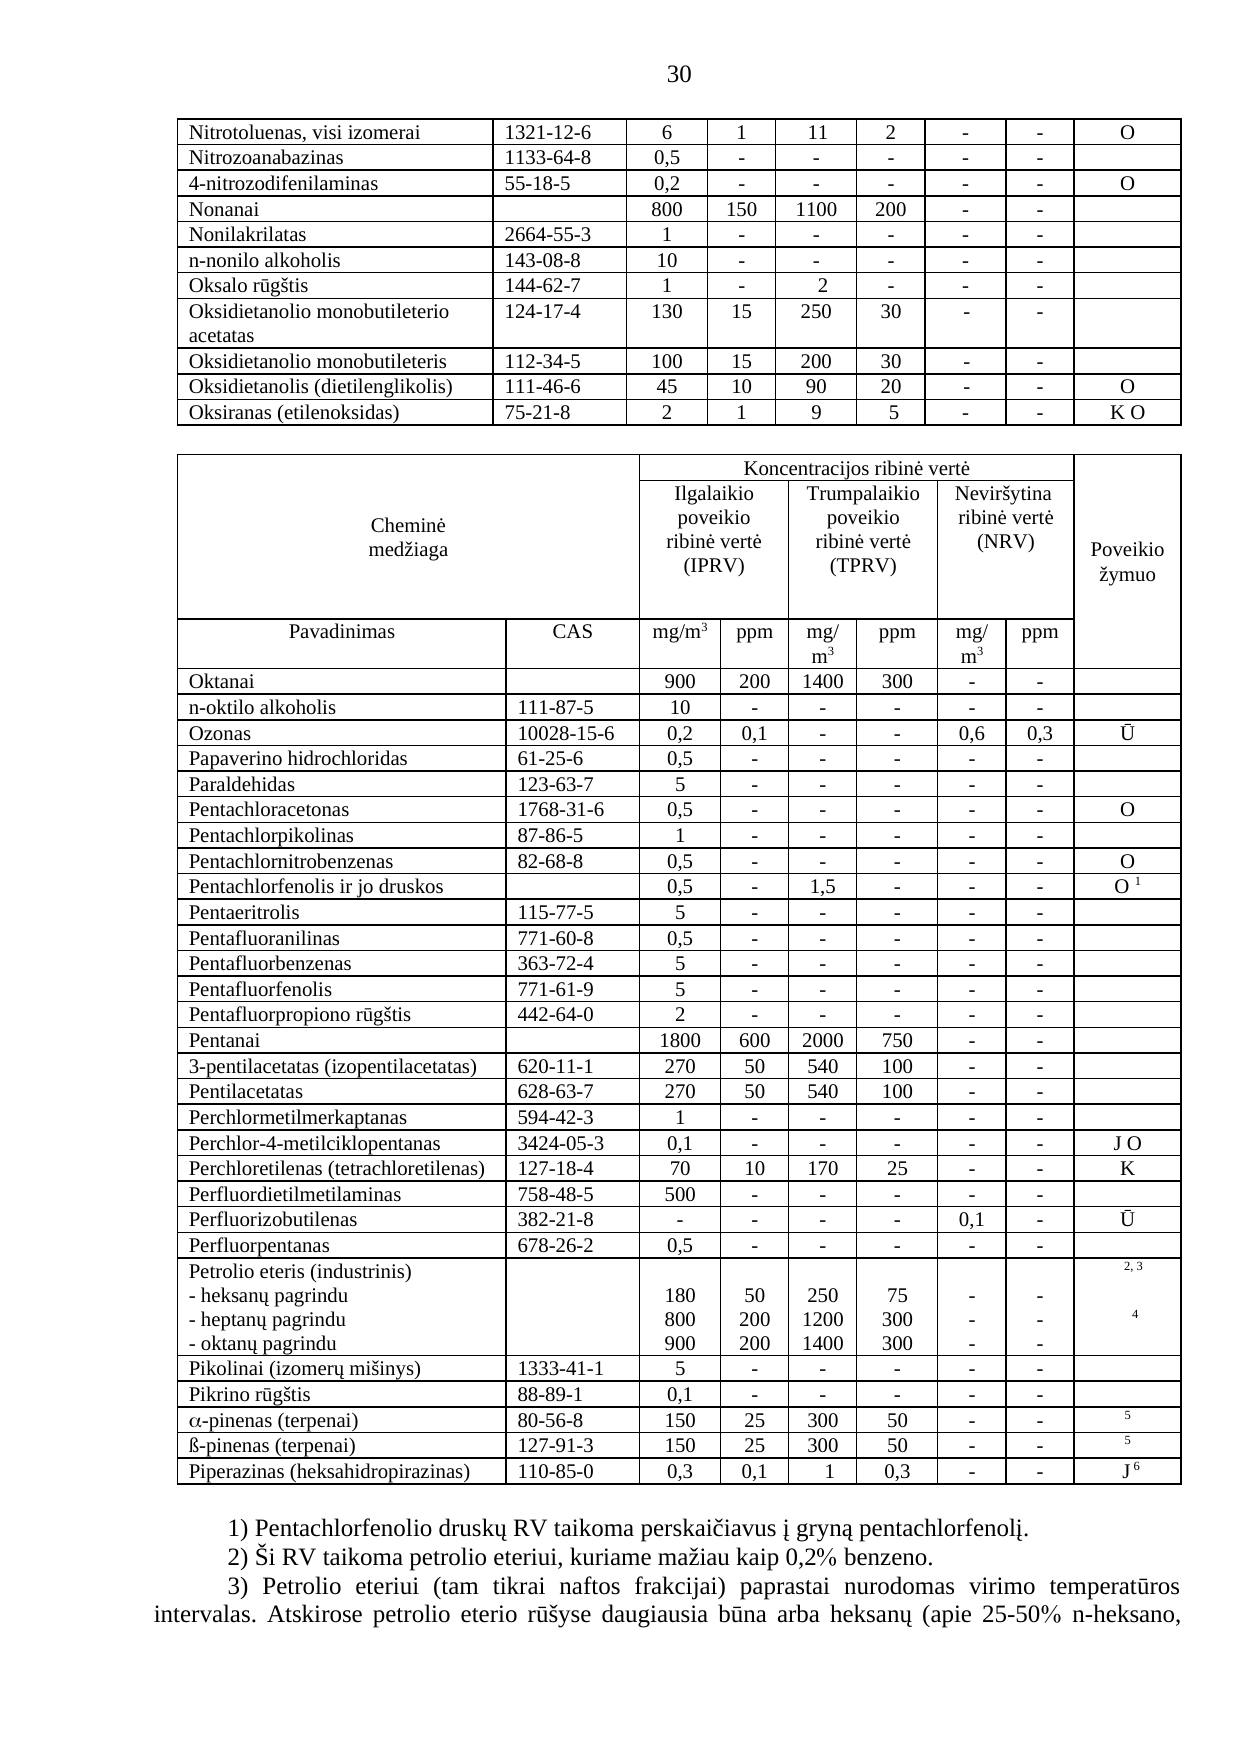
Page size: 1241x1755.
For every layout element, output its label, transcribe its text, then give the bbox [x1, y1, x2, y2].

table_cell 25 [857, 1156, 937, 1180]
table_cell [1075, 1382, 1180, 1406]
table_cell 1321-12-6 [494, 120, 626, 144]
table_cell 3-pentilacetatas (izopentilacetatas) [178, 1054, 505, 1078]
table_cell - [721, 772, 788, 796]
table_cell 50 200 200 [721, 1259, 788, 1355]
table_cell - [857, 145, 924, 169]
table_cell - [789, 1207, 856, 1231]
table_cell 1 [708, 400, 775, 424]
table_cell - [721, 1233, 788, 1257]
table_cell - [1007, 273, 1073, 297]
table_cell - [938, 1182, 1005, 1206]
table_cell Perfluordietilmetilaminas [178, 1182, 505, 1206]
table_cell [1075, 273, 1180, 297]
table_cell - [926, 145, 1005, 169]
table_cell Pentachlorpikolinas [178, 823, 505, 847]
table_cell 70 [640, 1156, 720, 1180]
table_cell 50 [721, 1079, 788, 1103]
table_cell - [1007, 1131, 1073, 1154]
table_cell ppm [721, 620, 788, 668]
table_cell Perchloretilenas (tetrachloretilenas) [178, 1156, 505, 1180]
table_cell Oksiranas (etilenoksidas) [178, 400, 492, 424]
table_cell - [789, 695, 856, 719]
table_cell 600 [721, 1028, 788, 1052]
table_cell 144-62-7 [494, 273, 626, 297]
table_cell - [1007, 797, 1073, 821]
table_cell Perchlormetilmerkaptanas [178, 1105, 505, 1129]
table_cell 130 [627, 299, 707, 347]
table_cell O [1075, 120, 1180, 144]
table_cell 1100 [776, 197, 856, 221]
table_cell - [1007, 849, 1073, 873]
table_cell 0,3 [640, 1459, 720, 1483]
table_cell - [1007, 197, 1073, 221]
table_cell Paraldehidas [178, 772, 505, 796]
table_cell 5 [640, 900, 720, 924]
table_cell 750 [857, 1028, 937, 1052]
table_cell - [938, 1028, 1005, 1052]
table_cell - [938, 1459, 1005, 1483]
table_cell [1075, 1105, 1180, 1129]
table_cell - [926, 299, 1005, 347]
table_cell 111-87-5 [507, 695, 639, 719]
table_cell 1133-64-8 [494, 145, 626, 169]
table_cell - [857, 1207, 937, 1231]
table_cell - [1007, 349, 1073, 373]
table_cell Petrolio eteris (industrinis) - heksanų pagrindu - heptanų pagrindu - oktanų pagrindu [178, 1259, 505, 1355]
table_cell - [857, 977, 937, 1001]
text 3) Petrolio eteriui (tam tikrai naftos frakcijai) paprastai nurodomas virimo temperatūros intervalas. Atskirose petrolio eterio rūšyse daugiausia būna arba heksanų (apie 25-50 n-heksano, [153, 1571, 1181, 1628]
table_cell O [1075, 375, 1180, 398]
table_cell 124-17-4 [494, 299, 626, 347]
table_cell - [789, 951, 856, 975]
table_cell Ilgalaikio poveikio ribinė vertė (IPRV) [640, 481, 788, 618]
table_cell - [926, 400, 1005, 424]
table_cell - [938, 1105, 1005, 1129]
table_cell 200 [857, 197, 924, 221]
table_cell mg/m3 [789, 620, 856, 668]
table_cell - [721, 977, 788, 1001]
table_cell 1 [708, 120, 775, 144]
table_cell Neviršytina ribinė vertė (NRV) [938, 481, 1073, 618]
table_cell 87-86-5 [507, 823, 639, 847]
table_cell 111-46-6 [494, 375, 626, 398]
table_cell - [938, 1433, 1005, 1457]
table_cell - [789, 977, 856, 1001]
table_cell 0,5 [640, 874, 720, 898]
table_cell 10 [721, 1156, 788, 1180]
table_cell [1075, 1079, 1180, 1103]
table_cell [1075, 349, 1180, 373]
table_cell - [926, 273, 1005, 297]
table_cell 11 [776, 120, 856, 144]
table_cell - [857, 849, 937, 873]
table_cell - [938, 1054, 1005, 1078]
table_cell 5 [1075, 1433, 1180, 1457]
table_cell 100 [857, 1079, 937, 1103]
table_cell [494, 197, 626, 221]
table_cell - [926, 248, 1005, 272]
table_cell - [721, 1182, 788, 1206]
table_cell 270 [640, 1054, 720, 1078]
table_cell 1 [789, 1459, 856, 1483]
table_cell - [776, 171, 856, 195]
table_cell 800 [627, 197, 707, 221]
table_cell - [1007, 746, 1073, 770]
table_cell - [857, 900, 937, 924]
table_cell O 1 [1075, 874, 1180, 898]
table_cell Pentachloracetonas [178, 797, 505, 821]
table_cell ppm [857, 620, 937, 668]
table_cell 500 [640, 1182, 720, 1206]
table_cell [1075, 1356, 1180, 1380]
table_cell - [938, 1382, 1005, 1406]
table_cell 1800 [640, 1028, 720, 1052]
table_cell 382-21-8 [507, 1207, 639, 1231]
table_header Poveikio žymuo [1075, 455, 1180, 668]
table_cell - [857, 721, 937, 744]
table_cell - [1007, 248, 1073, 272]
table_cell - [789, 1131, 856, 1154]
table_cell - [938, 874, 1005, 898]
table_cell 6 [627, 120, 707, 144]
table_cell - [938, 797, 1005, 821]
table_cell - [857, 1356, 937, 1380]
table_cell - [926, 222, 1005, 246]
table_cell - [789, 1105, 856, 1129]
table_cell 5 [1075, 1408, 1180, 1432]
table_cell - [938, 1356, 1005, 1380]
table_cell 0,2 [640, 721, 720, 744]
table_cell - [857, 1131, 937, 1154]
table_cell - [1007, 900, 1073, 924]
table_cell - [1007, 669, 1073, 693]
table_cell Pavadinimas [178, 620, 505, 668]
table_cell - [789, 797, 856, 821]
table_cell - [1007, 1433, 1073, 1457]
table_cell 30 [857, 349, 924, 373]
table_cell 442-64-0 [507, 1002, 639, 1026]
table_cell - [1007, 1054, 1073, 1078]
table_cell - [1007, 874, 1073, 898]
table_cell [1075, 823, 1180, 847]
table_cell Pentilacetatas [178, 1079, 505, 1103]
table_cell - [857, 874, 937, 898]
table_cell 112-34-5 [494, 349, 626, 373]
table_cell - [789, 900, 856, 924]
table_cell 2, 3 4 [1075, 1259, 1180, 1355]
table_cell - [1007, 1105, 1073, 1129]
table_cell - [857, 1002, 937, 1026]
table_cell 55-18-5 [494, 171, 626, 195]
table_cell Trumpalaikio poveikio ribinė vertė (TPRV) [789, 481, 937, 618]
table_cell 200 [776, 349, 856, 373]
table_cell 540 [789, 1054, 856, 1078]
table_cell 50 [721, 1054, 788, 1078]
table_cell 1400 [789, 669, 856, 693]
table_cell 0,1 [721, 721, 788, 744]
table_cell 75 300 300 [857, 1259, 937, 1355]
table_cell [1075, 197, 1180, 221]
table_cell - [857, 273, 924, 297]
table_cell - [857, 171, 924, 195]
table_cell 628-63-7 [507, 1079, 639, 1103]
table_cell 90 [776, 375, 856, 398]
table_cell 15 [708, 349, 775, 373]
table_cell 0,6 [938, 721, 1005, 744]
table_cell [1075, 951, 1180, 975]
table_cell - [938, 1131, 1005, 1154]
table_cell 2664-55-3 [494, 222, 626, 246]
table_cell Perchlor-4-metilciklopentanas [178, 1131, 505, 1154]
table_cell 0,5 [640, 849, 720, 873]
table_cell Nitrotoluenas, visi izomerai [178, 120, 492, 144]
table_cell ppm [1007, 620, 1073, 668]
table_cell O [1075, 849, 1180, 873]
table_cell - [1007, 1079, 1073, 1103]
table_cell Pentafluorpropiono rūgštis [178, 1002, 505, 1026]
table_cell 771-60-8 [507, 926, 639, 949]
table_cell 363-72-4 [507, 951, 639, 975]
table_cell - [857, 248, 924, 272]
table_cell 0,1 [640, 1382, 720, 1406]
table_cell 82-68-8 [507, 849, 639, 873]
table_cell 100 [627, 349, 707, 373]
table_cell - [1007, 1233, 1073, 1257]
table_cell 0,3 [1007, 721, 1073, 744]
table_cell 1 [640, 1105, 720, 1129]
table_cell [507, 874, 639, 898]
table_cell [1075, 299, 1180, 347]
table_cell 0,5 [627, 145, 707, 169]
table_cell - [938, 926, 1005, 949]
table_cell Pentaeritrolis [178, 900, 505, 924]
table_cell 2000 [789, 1028, 856, 1052]
table_cell - [1007, 1459, 1073, 1483]
table_cell 1 [627, 273, 707, 297]
table_cell - [926, 349, 1005, 373]
table_cell - [1007, 1002, 1073, 1026]
table_cell 250 1200 1400 [789, 1259, 856, 1355]
table_cell 127-18-4 [507, 1156, 639, 1180]
table_cell 270 [640, 1079, 720, 1103]
table_cell 0,5 [640, 746, 720, 770]
table_cell 80-56-8 [507, 1408, 639, 1432]
table_cell [1075, 1002, 1180, 1026]
table_cell - [1007, 772, 1073, 796]
table_cell 10 [627, 248, 707, 272]
table_cell 0,1 [640, 1131, 720, 1154]
table_cell - [640, 1207, 720, 1231]
table_cell 0,1 [721, 1459, 788, 1483]
table_cell 5 [640, 951, 720, 975]
table_cell 25 [721, 1408, 788, 1432]
table_cell Oksidietanolio monobutileterio acetatas [178, 299, 492, 347]
table_cell - [708, 145, 775, 169]
table_cell Pentachlorfenolis ir jo druskos [178, 874, 505, 898]
table_cell - [1007, 375, 1073, 398]
table_cell - [926, 120, 1005, 144]
table_cell - [857, 746, 937, 770]
table_cell - [721, 695, 788, 719]
table_cell 10028-15-6 [507, 721, 639, 744]
table_cell - [721, 874, 788, 898]
table_cell 88-89-1 [507, 1382, 639, 1406]
table_cell 50 [857, 1433, 937, 1457]
table_cell 1 [640, 823, 720, 847]
table_cell - [721, 746, 788, 770]
table_cell - [938, 1002, 1005, 1026]
table_cell Nitrozoanabazinas [178, 145, 492, 169]
table_cell - [721, 1382, 788, 1406]
table_cell Pikrino rūgštis [178, 1382, 505, 1406]
table_cell [1075, 772, 1180, 796]
table_cell Oksidietanolis (dietilenglikolis) [178, 375, 492, 398]
table_cell 150 [640, 1433, 720, 1457]
table_cell K O [1075, 400, 1180, 424]
table_cell - [721, 1131, 788, 1154]
table_cell - [1007, 1207, 1073, 1231]
table_cell Perfluorizobutilenas [178, 1207, 505, 1231]
table_cell 2 [640, 1002, 720, 1026]
table_cell - [857, 951, 937, 975]
table_cell - [938, 1233, 1005, 1257]
table_cell 127-91-3 [507, 1433, 639, 1457]
table_cell 1333-41-1 [507, 1356, 639, 1380]
table_cell - [721, 951, 788, 975]
table_cell - [938, 977, 1005, 1001]
text 1) Pentachlorfenolio druskų RV taikoma perskaičiavus į gryną pentachlorfenolį. [153, 1513, 1181, 1542]
table_cell - [789, 1233, 856, 1257]
table_cell 0,5 [640, 926, 720, 949]
table_cell 2 [776, 273, 856, 297]
table_cell Pentafluoranilinas [178, 926, 505, 949]
table_cell 300 [857, 669, 937, 693]
table_cell - [1007, 926, 1073, 949]
table_cell [1075, 926, 1180, 949]
table_cell 300 [789, 1408, 856, 1432]
table_cell - [938, 1408, 1005, 1432]
table_cell - [789, 746, 856, 770]
table_cell CAS [507, 620, 639, 668]
table_cell - [1007, 695, 1073, 719]
table_cell - [789, 772, 856, 796]
table_cell O [1075, 171, 1180, 195]
table_cell - [938, 746, 1005, 770]
table_cell [1075, 669, 1180, 693]
table_cell Perfluorpentanas [178, 1233, 505, 1257]
table_cell [1075, 1054, 1180, 1078]
table_cell 250 [776, 299, 856, 347]
table_cell Papaverino hidrochloridas [178, 746, 505, 770]
table_cell - [857, 823, 937, 847]
table_cell Piperazinas (heksahidropirazinas) [178, 1459, 505, 1483]
table_cell - [1007, 120, 1073, 144]
table_header Koncentracijos ribinė vertė [640, 455, 1073, 479]
table_cell Pentachlornitrobenzenas [178, 849, 505, 873]
table_cell [1075, 145, 1180, 169]
table_cell 678-26-2 [507, 1233, 639, 1257]
table_cell - [857, 926, 937, 949]
table_cell - [857, 222, 924, 246]
table_cell - [789, 1356, 856, 1380]
table_cell - [1007, 1028, 1073, 1052]
table_cell 150 [708, 197, 775, 221]
table_cell 1768-31-6 [507, 797, 639, 821]
table_cell ß-pinenas (terpenai) [178, 1433, 505, 1457]
table_cell - [1007, 1156, 1073, 1180]
table_cell 594-42-3 [507, 1105, 639, 1129]
table_cell Oktanai [178, 669, 505, 693]
table_cell - [789, 721, 856, 744]
table_cell - [708, 171, 775, 195]
table_cell 143-08-8 [494, 248, 626, 272]
table_cell mg/m3 [938, 620, 1005, 668]
table_cell - [1007, 400, 1073, 424]
table_cell - [938, 900, 1005, 924]
table_cell 2 [857, 120, 924, 144]
table_cell Ū [1075, 721, 1180, 744]
table_cell 540 [789, 1079, 856, 1103]
table_cell - [926, 375, 1005, 398]
table_cell 0,2 [627, 171, 707, 195]
table_cell - [857, 1233, 937, 1257]
table_cell 115-77-5 [507, 900, 639, 924]
table_cell 300 [789, 1433, 856, 1457]
table_cell - [857, 1182, 937, 1206]
table_cell - [721, 849, 788, 873]
table_cell 10 [708, 375, 775, 398]
table_cell [1075, 1028, 1180, 1052]
table_cell 5 [640, 772, 720, 796]
table_cell Ū [1075, 1207, 1180, 1231]
text 2) Ši RV taikoma petrolio eteriui, kuriame mažiau kaip 0,2 benzeno. [153, 1542, 1181, 1571]
table_cell [1075, 248, 1180, 272]
table_cell - [776, 248, 856, 272]
table_cell 170 [789, 1156, 856, 1180]
table_cell - [1007, 145, 1073, 169]
table_cell - [708, 248, 775, 272]
table_cell - [789, 849, 856, 873]
table_cell - [1007, 222, 1073, 246]
table_cell - [1007, 951, 1073, 975]
table_cell - [789, 926, 856, 949]
table_cell 2 [627, 400, 707, 424]
table_cell [1075, 900, 1180, 924]
table_cell - [721, 926, 788, 949]
table_cell - [1007, 977, 1073, 1001]
table_cell 110-85-0 [507, 1459, 639, 1483]
table_cell 45 [627, 375, 707, 398]
table_cell 4-nitrozodifenilaminas [178, 171, 492, 195]
table_cell - [938, 1156, 1005, 1180]
table_cell - [938, 823, 1005, 847]
table_cell - [1007, 1382, 1073, 1406]
table_cell 758-48-5 [507, 1182, 639, 1206]
table_cell 50 [857, 1408, 937, 1432]
table_cell - [938, 772, 1005, 796]
table_cell [507, 1259, 639, 1355]
table_cell n-oktilo alkoholis [178, 695, 505, 719]
table_cell [1075, 695, 1180, 719]
table_cell 123-63-7 [507, 772, 639, 796]
table_cell [507, 669, 639, 693]
table_cell 1,5 [789, 874, 856, 898]
table_cell 0,1 [938, 1207, 1005, 1231]
table_cell - [1007, 1408, 1073, 1432]
table_cell - - - [938, 1259, 1005, 1355]
table_cell 75-21-8 [494, 400, 626, 424]
table_cell - - - [1007, 1259, 1073, 1355]
table_cell 20 [857, 375, 924, 398]
table_cell [1075, 1233, 1180, 1257]
table_cell - [721, 1207, 788, 1231]
table_cell - [857, 772, 937, 796]
table_cell Nonilakrilatas [178, 222, 492, 246]
table_cell Ozonas [178, 721, 505, 744]
table_cell - [776, 145, 856, 169]
table_cell -pinenas (terpenai) [178, 1408, 505, 1432]
table_cell - [721, 900, 788, 924]
table_cell Pentafluorfenolis [178, 977, 505, 1001]
table_cell - [721, 823, 788, 847]
table_cell - [721, 1105, 788, 1129]
table_cell 25 [721, 1433, 788, 1457]
table_cell - [938, 695, 1005, 719]
table_cell Nonanai [178, 197, 492, 221]
table_cell 15 [708, 299, 775, 347]
table_cell - [789, 1002, 856, 1026]
table_cell 61-25-6 [507, 746, 639, 770]
table_cell 150 [640, 1408, 720, 1432]
table_cell 9 [776, 400, 856, 424]
table_cell - [857, 797, 937, 821]
table_cell - [938, 849, 1005, 873]
table_cell n-nonilo alkoholis [178, 248, 492, 272]
table_cell [507, 1028, 639, 1052]
table_cell - [1007, 171, 1073, 195]
table_cell - [938, 1079, 1005, 1103]
table_cell 3424-05-3 [507, 1131, 639, 1154]
table_cell - [789, 823, 856, 847]
table_cell Oksidietanolio monobutileteris [178, 349, 492, 373]
table_cell J O [1075, 1131, 1180, 1154]
table_cell - [1007, 1356, 1073, 1380]
table_cell - [721, 1356, 788, 1380]
table_cell 30 [857, 299, 924, 347]
table_cell 5 [640, 977, 720, 1001]
table_cell Oksalo rūgštis [178, 273, 492, 297]
table_cell 0,5 [640, 1233, 720, 1257]
table_cell - [708, 222, 775, 246]
table_cell [1075, 746, 1180, 770]
table_cell Pikolinai (izomerų mišinys) [178, 1356, 505, 1380]
table_cell Pentafluorbenzenas [178, 951, 505, 975]
table_cell - [721, 1002, 788, 1026]
table_cell - [776, 222, 856, 246]
table_cell - [721, 797, 788, 821]
table_cell 5 [857, 400, 924, 424]
table_cell - [857, 1105, 937, 1129]
table_cell - [1007, 1182, 1073, 1206]
table_cell - [1007, 299, 1073, 347]
table_cell 900 [640, 669, 720, 693]
table_cell 200 [721, 669, 788, 693]
table_cell J 6 [1075, 1459, 1180, 1483]
table_cell 1 [627, 222, 707, 246]
table_cell 10 [640, 695, 720, 719]
table_cell 620-11-1 [507, 1054, 639, 1078]
table_cell - [857, 1382, 937, 1406]
table_cell mg/m3 [640, 620, 720, 668]
table_cell - [857, 695, 937, 719]
table_cell Pentanai [178, 1028, 505, 1052]
table_cell - [708, 273, 775, 297]
table_cell - [926, 197, 1005, 221]
table_cell 0,3 [857, 1459, 937, 1483]
table_cell K [1075, 1156, 1180, 1180]
table_cell 180 800 900 [640, 1259, 720, 1355]
table_cell - [1007, 823, 1073, 847]
table_cell - [938, 951, 1005, 975]
table_cell - [789, 1182, 856, 1206]
table_cell - [789, 1382, 856, 1406]
table_cell - [926, 171, 1005, 195]
table_cell [1075, 222, 1180, 246]
table_cell 100 [857, 1054, 937, 1078]
table_cell O [1075, 797, 1180, 821]
table_cell 0,5 [640, 797, 720, 821]
table_cell 5 [640, 1356, 720, 1380]
table_cell [1075, 1182, 1180, 1206]
table_header Cheminė medžiaga [178, 455, 639, 618]
table_cell - [938, 669, 1005, 693]
table_cell 771-61-9 [507, 977, 639, 1001]
table_cell [1075, 977, 1180, 1001]
